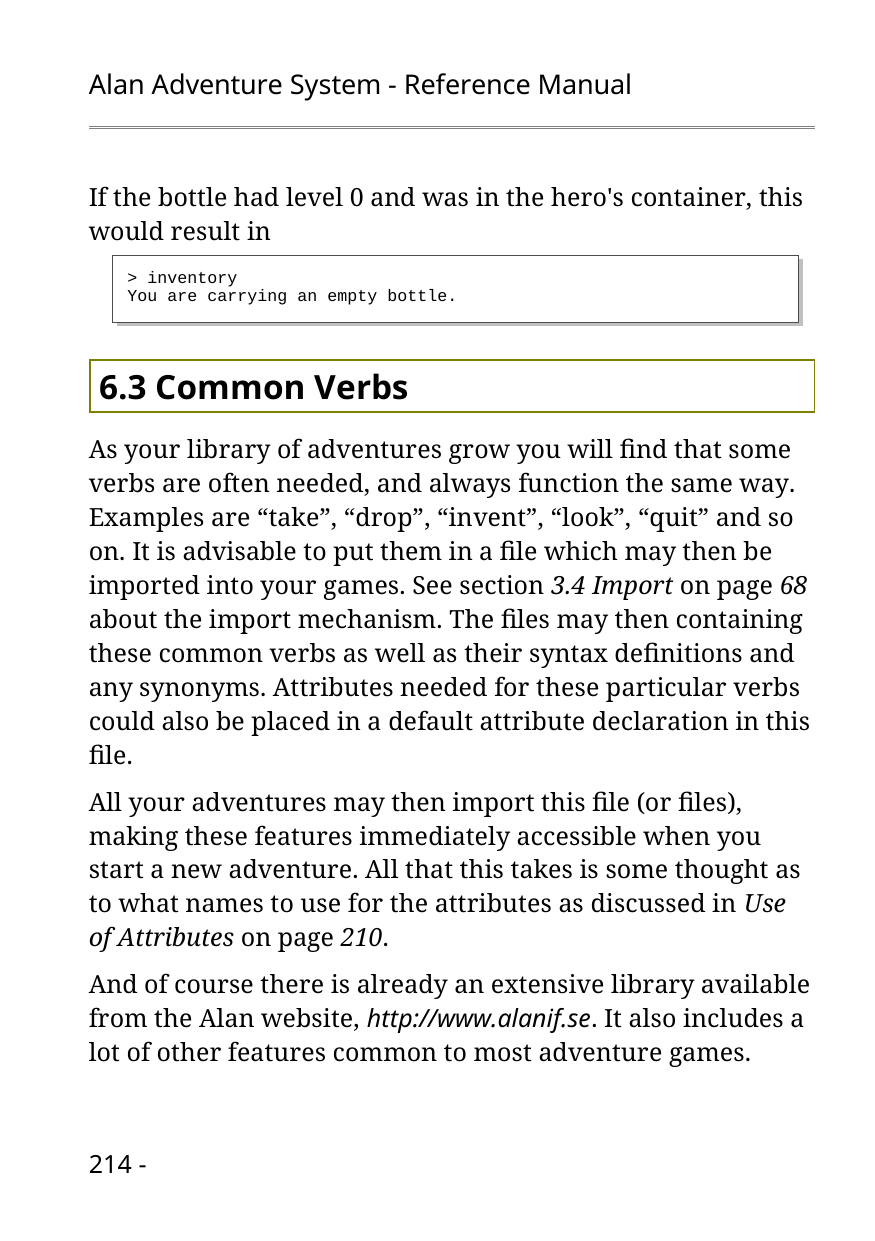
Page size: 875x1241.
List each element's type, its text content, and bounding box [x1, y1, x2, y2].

text As your library of adventures grow you will find that some verbs are often needed, and always function the same way. Examples are “take”, “drop”, “in­vent”, “look”, “quit” and so on. It is advisable to put them in a file which may then be imported into your games. See section 3.4 Import on page 54 about the import mechanism. The files may then containing these common verbs as well as their syntax definitions and any synonyms. Attributes needed for these particular verbs could also be placed in a default attribute declaration in this file. [88, 432, 815, 772]
text If the bottle had level 0 and was in the hero's container, this would result in [88, 180, 815, 248]
text And of course there is already an extensive library available from the Alan website, http://www.alanif.se. It also includes a lot of other features common to most adventure games. [88, 967, 815, 1069]
text > inventory You are carrying an empty bottle. [113, 256, 798, 322]
text All your adventures may then import this file (or files), making these features imme­diately accessible when you start a new adventure. All that this takes is some thought as to what names to use for the attributes as discussed in Use of Attributes on page 167. [88, 784, 815, 954]
subtitle Common Verbs [91, 361, 814, 411]
